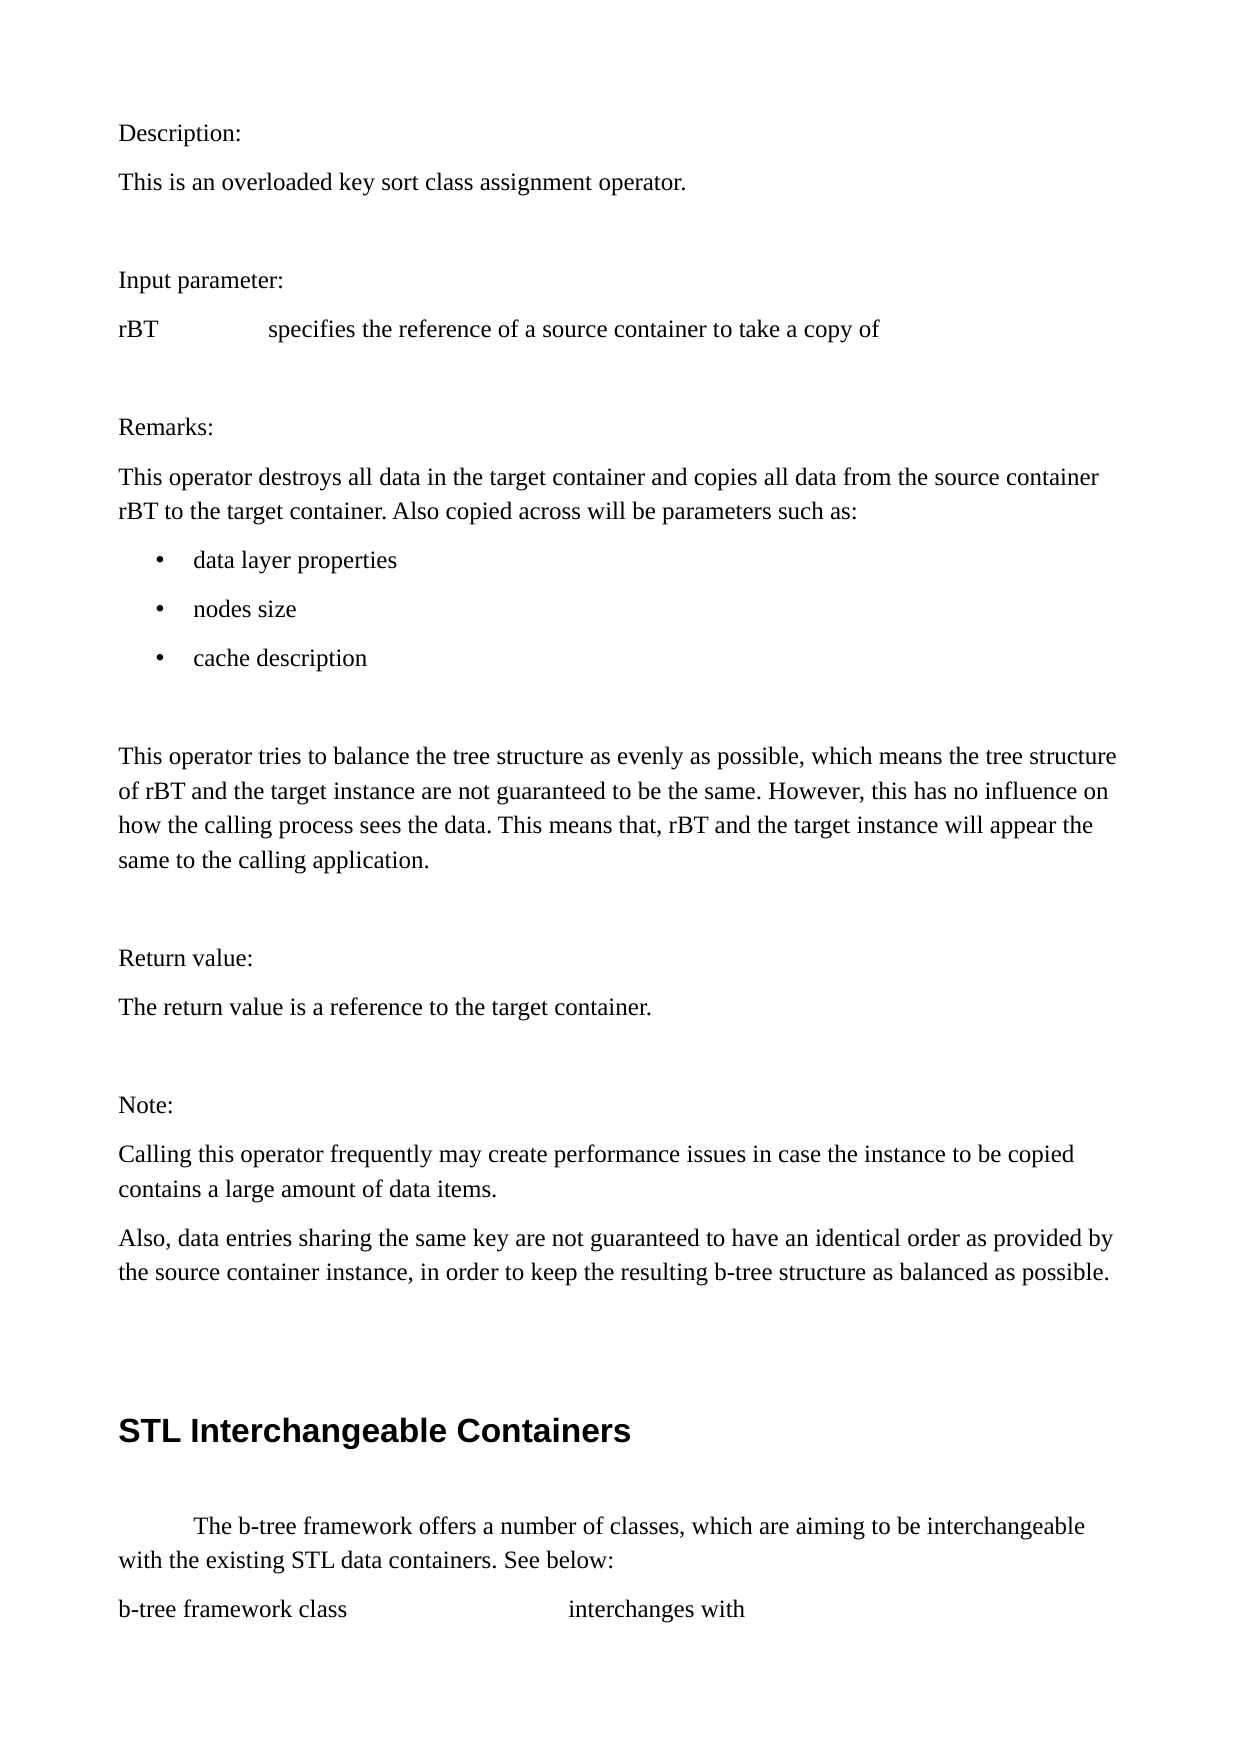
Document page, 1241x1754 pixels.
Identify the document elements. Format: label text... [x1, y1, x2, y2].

text rBT specifies the reference of a source container to take a copy of [118, 314, 1122, 343]
text Calling this operator frequently may create performance issues in case the instance to be copied contains a large amount of data items. [118, 1139, 1122, 1202]
text This is an overloaded key sort class assignment operator. [118, 167, 1122, 196]
text Description: [118, 118, 1122, 147]
text The b-tree framework offers a number of classes, which are aiming to be interchangeable with the existing STL data containers. See below: [118, 1511, 1122, 1574]
subtitle STL Interchangeable Containers [118, 1411, 1122, 1449]
text b-tree framework class interchanges with [118, 1594, 1122, 1623]
text This operator tries to balance the tree structure as evenly as possible, which means the tree structure of rBT and the target instance are not guaranteed to be the same. However, this has no influence on how the calling process sees the data. This means that, rBT and the target instance will appear the same to the calling application. [118, 741, 1122, 873]
list nodes size [156, 594, 1122, 623]
text Remarks: [118, 412, 1122, 441]
text The return value is a reference to the target container. [118, 992, 1122, 1021]
text Also, data entries sharing the same key are not guaranteed to have an identical order as provided by the source container instance, in order to keep the resulting b-tree structure as balanced as possible. [118, 1223, 1122, 1286]
text Note: [118, 1090, 1122, 1119]
text Input parameter: [118, 265, 1122, 294]
list cache description [156, 643, 1122, 672]
list data layer properties [156, 545, 1122, 574]
text This operator destroys all data in the target container and copies all data from the source container rBT to the target container. Also copied across will be parameters such as: [118, 462, 1122, 525]
text Return value: [118, 943, 1122, 972]
